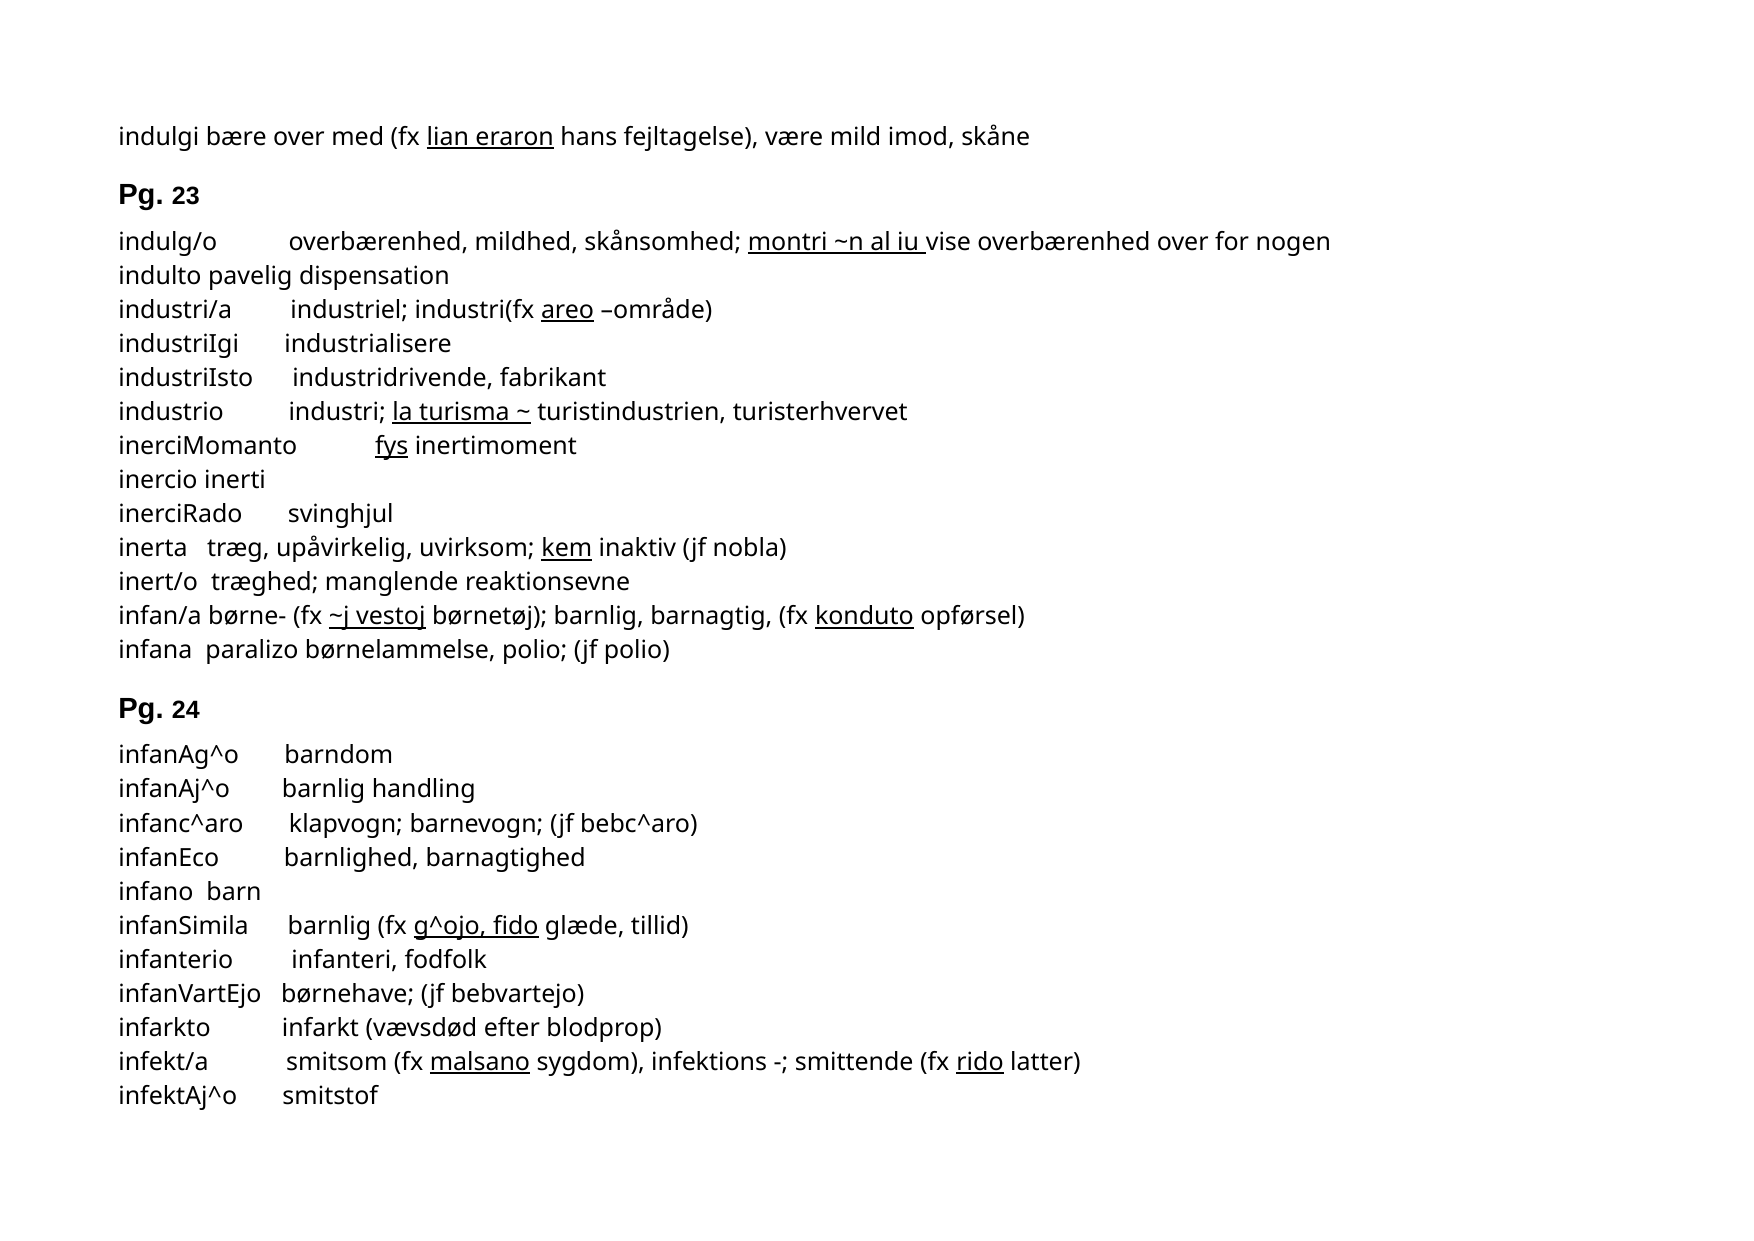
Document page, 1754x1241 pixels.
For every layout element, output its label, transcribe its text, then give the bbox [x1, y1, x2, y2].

text infan/a børne- (fx ~j vestoj børnetøj); barnlig, barnagtig, (fx konduto opførsel) [118, 598, 1636, 632]
text infanVartEjo børnehave; (jf bebvartejo) [118, 976, 1636, 1009]
text inerta træg, upåvirkelig, uvirksom; kem inaktiv (jf nobla) [118, 530, 1636, 564]
text infana paralizo børnelammelse, polio; (jf polio) [118, 632, 1636, 666]
text indulto pavelig dispensation [118, 257, 1636, 291]
text inerciRado svinghjul [118, 496, 1636, 530]
text indulgi bære over med (fx lian eraron hans fejltagelse), være mild imod, skåne [118, 118, 1636, 152]
text inerciMomanto fys inertimoment [118, 428, 1636, 462]
text inercio inerti [118, 462, 1636, 496]
text infarkto infarkt (vævsdød efter blodprop) [118, 1009, 1636, 1044]
text infanSimila barnlig (fx g^ojo, fido glæde, tillid) [118, 907, 1636, 941]
text infanEco barnlighed, barnagtighed [118, 839, 1636, 873]
text infanAg^o barndom [118, 737, 1636, 771]
subtitle Pg. 23 [118, 177, 1636, 211]
text industrio industri; la turisma ~ turistindustrien, turisterhvervet [118, 393, 1636, 428]
text inert/o træghed; manglende reaktionsevne [118, 564, 1636, 598]
text indulg/o overbærenhed, mildhed, skånsomhed; montri ~n al iu vise overbærenhed over for nogen [118, 223, 1636, 257]
text infano barn [118, 873, 1636, 907]
text infekt/a smitsom (fx malsano sygdom), infektions -; smittende (fx rido latter) [118, 1044, 1636, 1078]
text industriIgi industrialisere [118, 325, 1636, 359]
subtitle Pg. 24 [118, 691, 1636, 724]
text industri/a industriel; industri(fx areo –område) [118, 291, 1636, 325]
text infanc^aro klapvogn; barnevogn; (jf bebc^aro) [118, 805, 1636, 839]
text infanterio infanteri, fodfolk [118, 941, 1636, 976]
text industriIsto industridrivende, fabrikant [118, 359, 1636, 393]
text infanAj^o barnlig handling [118, 771, 1636, 805]
text infektAj^o smitstof [118, 1078, 1636, 1112]
